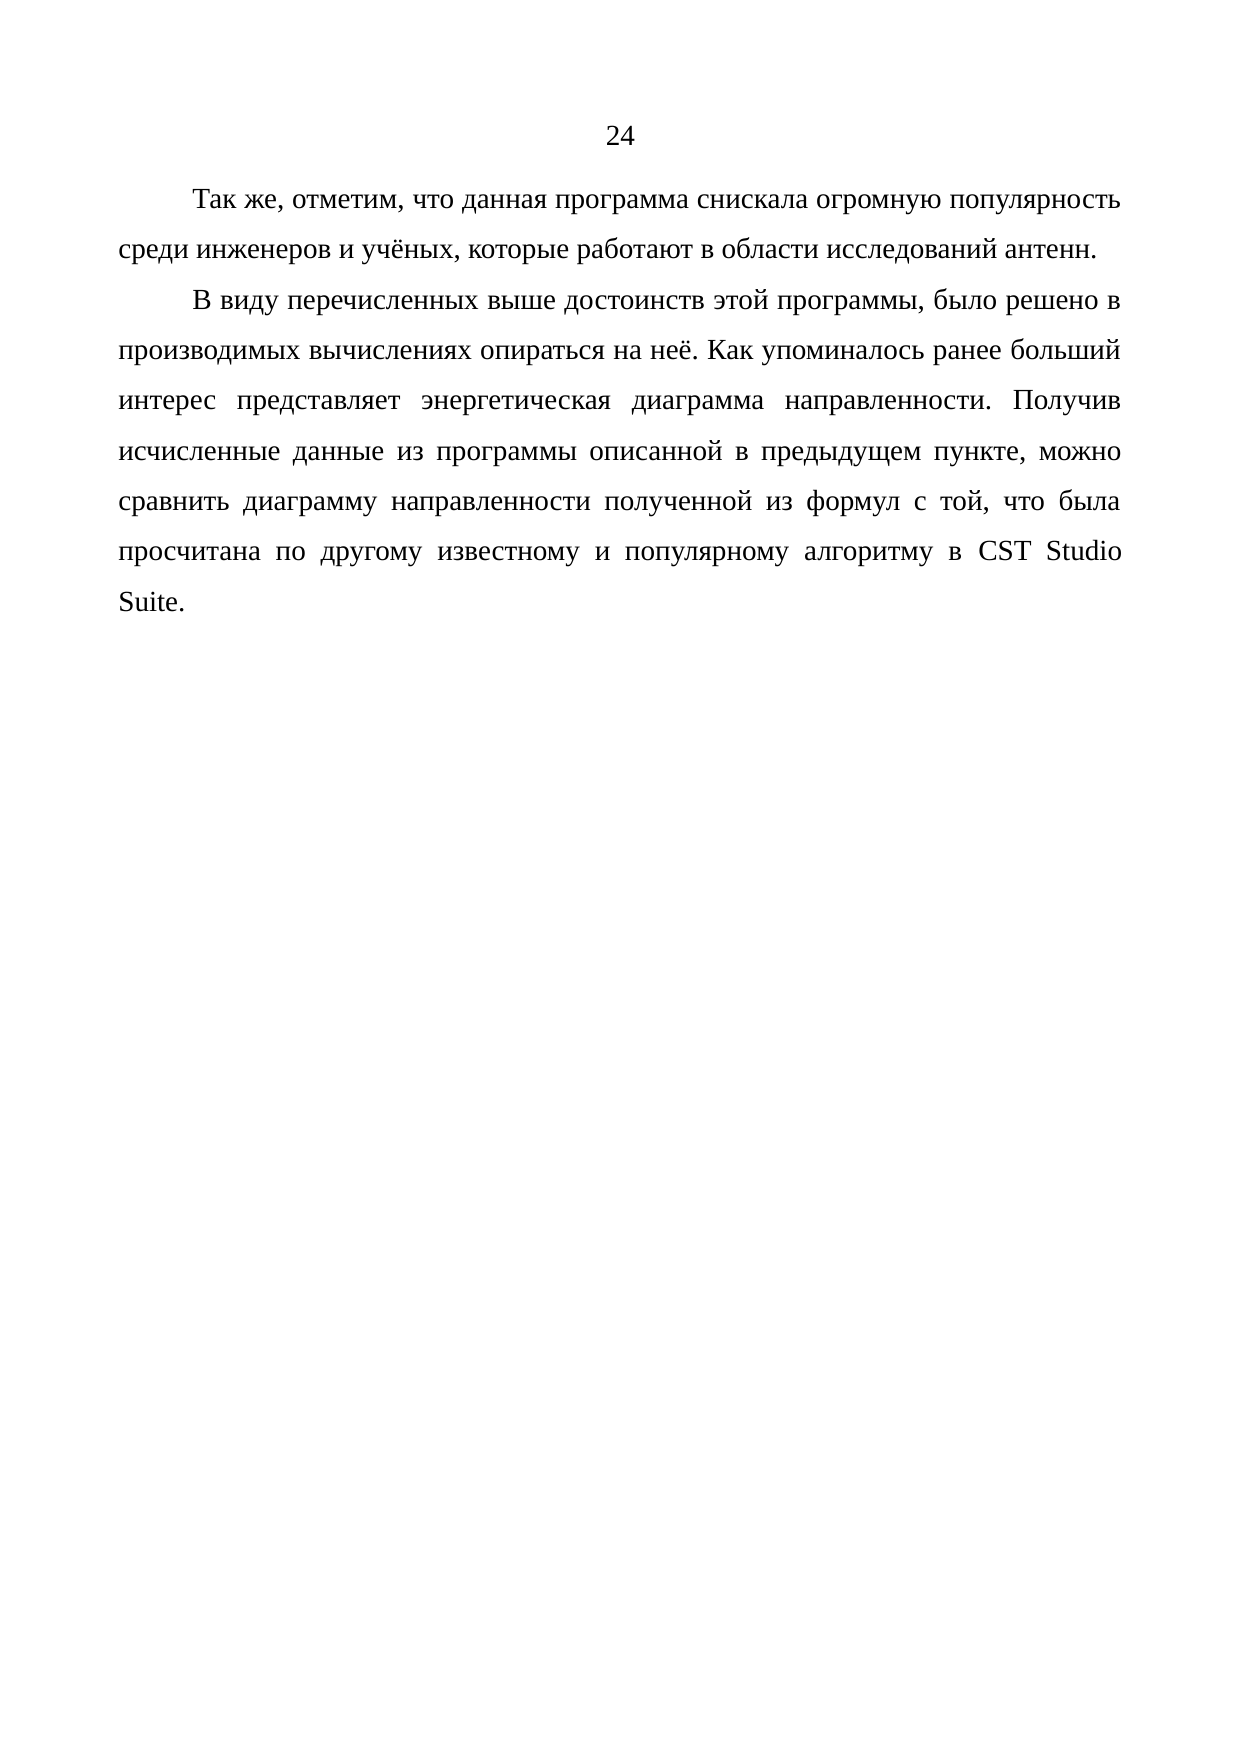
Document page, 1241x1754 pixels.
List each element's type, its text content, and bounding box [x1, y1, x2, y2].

text Так же, отметим, что данная программа снискала огромную популярность среди инженеров и учёных, которые работают в области исследований антенн. [118, 181, 1122, 265]
text В виду перечисленных выше достоинств этой программы, было решено в производимых вычислениях опираться на неё. Как упоминалось ранее больший интерес представляет энергетическая диаграмма направленности. Получив исчисленные данные из программы описанной в предыдущем пункте, можно сравнить диаграмму направленности полученной из формул с той, что была просчитана по другому известному и популярному алгоритму в CST Studio Suite. [118, 282, 1122, 617]
